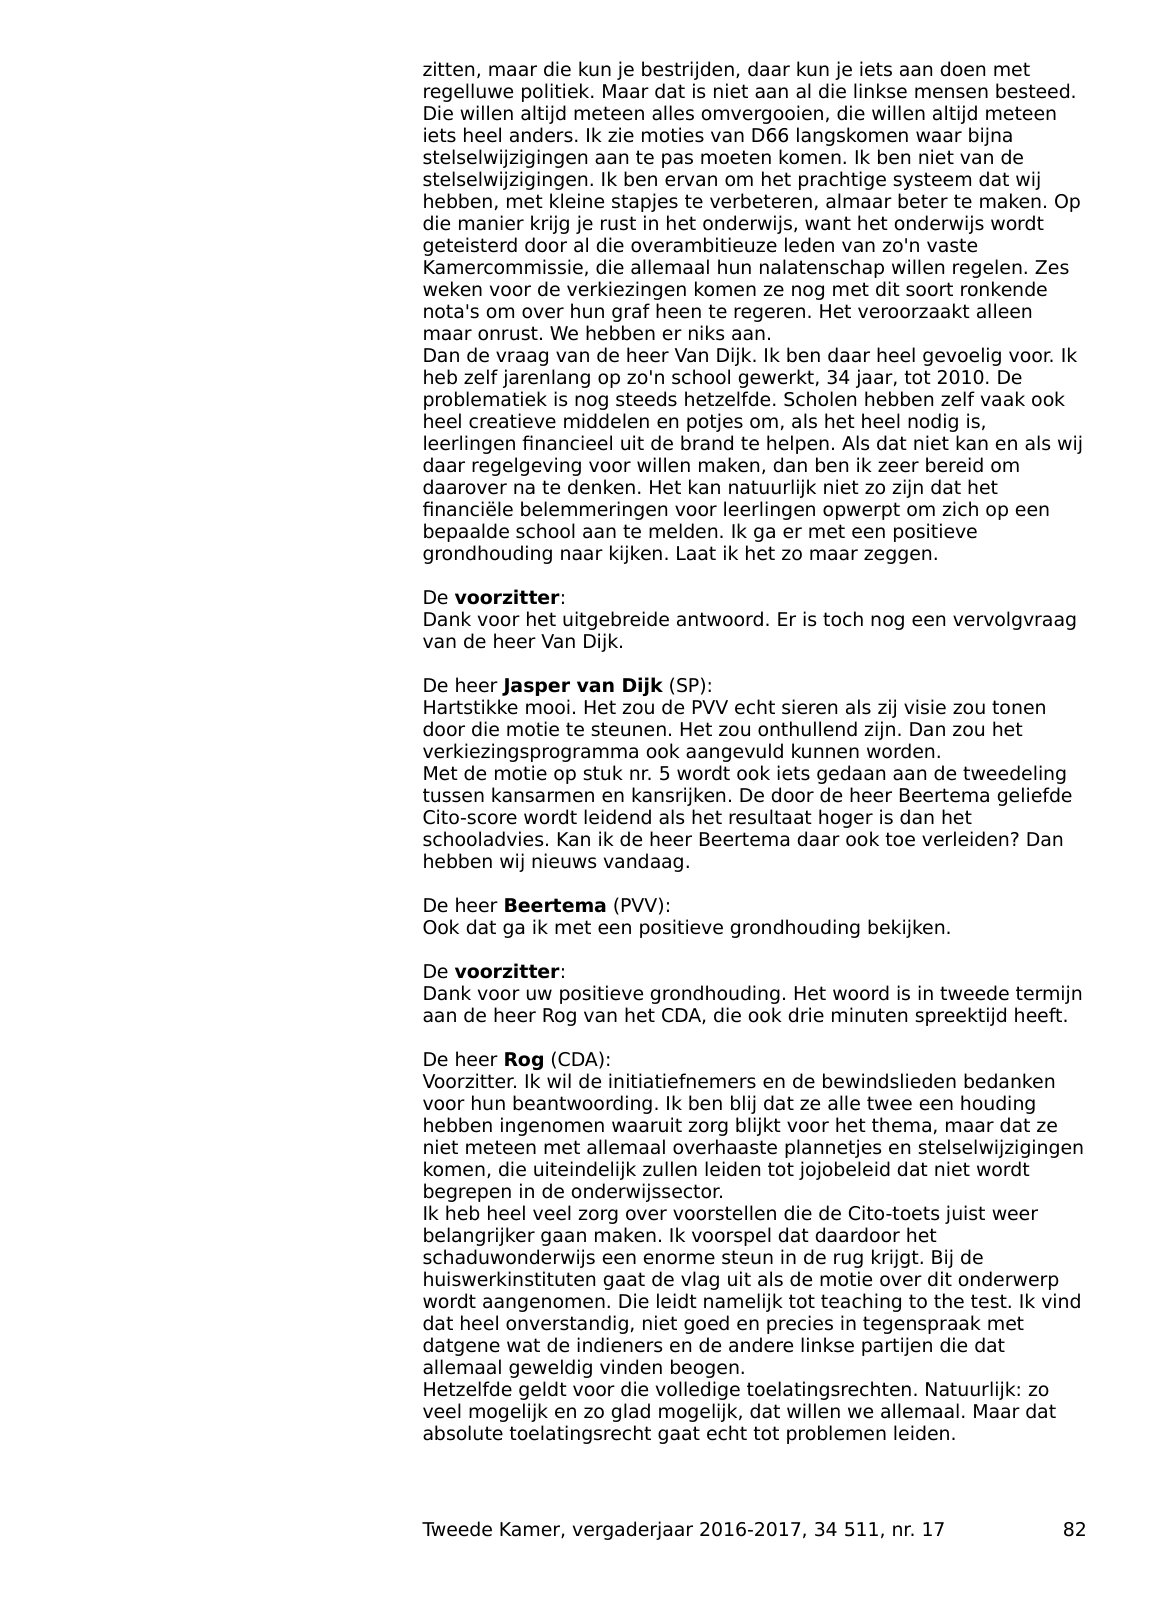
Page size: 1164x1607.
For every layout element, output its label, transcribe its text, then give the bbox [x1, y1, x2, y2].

text Hetzelfde geldt voor die volledige toelatingsrechten. Natuurlijk: zo veel mogelijk en zo glad mogelijk, dat willen we allemaal. Maar dat absolute toelatingsrecht gaat echt tot problemen leiden. [422, 1379, 1087, 1445]
text Hartstikke mooi. Het zou de PVV echt sieren als zij visie zou tonen door die motie te steunen. Het zou onthullend zijn. Dan zou het verkiezingsprogramma ook aangevuld kunnen worden. [422, 697, 1087, 763]
text Voorzitter. Ik wil de initiatiefnemers en de bewindslieden bedanken voor hun beantwoording. Ik ben blij dat ze alle twee een houding hebben ingenomen waaruit zorg blijkt voor het thema, maar dat ze niet meteen met allemaal overhaaste plannetjes en stelselwijzigingen komen, die uiteindelijk zullen leiden tot jojobeleid dat niet wordt begrepen in de onderwijssector. [422, 1071, 1087, 1203]
text De heer Rog (CDA): [422, 1049, 1087, 1071]
text De heer Beertema (PVV): [422, 895, 1087, 917]
text De voorzitter: [422, 587, 1087, 609]
text Met de motie op stuk nr. 5 wordt ook iets gedaan aan de tweedeling tussen kansarmen en kansrijken. De door de heer Beertema geliefde Cito-score wordt leidend als het resultaat hoger is dan het schooladvies. Kan ik de heer Beertema daar ook toe verleiden? Dan hebben wij nieuws vandaag. [422, 763, 1087, 873]
text Ik heb heel veel zorg over voorstellen die de Cito-toets juist weer belangrijker gaan maken. Ik voorspel dat daardoor het schaduwonderwijs een enorme steun in de rug krijgt. Bij de huiswerkinstituten gaat de vlag uit als de motie over dit onderwerp wordt aangenomen. Die leidt namelijk tot teaching to the test. Ik vind dat heel onverstandig, niet goed en precies in tegenspraak met datgene wat de indieners en de andere linkse partijen die dat allemaal geweldig vinden beogen. [422, 1203, 1087, 1379]
text Dank voor het uitgebreide antwoord. Er is toch nog een vervolgvraag van de heer Van Dijk. [422, 609, 1087, 653]
text De heer Jasper van Dijk (SP): [422, 675, 1087, 697]
text Dan de vraag van de heer Van Dijk. Ik ben daar heel gevoelig voor. Ik heb zelf jarenlang op zo'n school gewerkt, 34 jaar, tot 2010. De problematiek is nog steeds hetzelfde. Scholen hebben zelf vaak ook heel creatieve middelen en potjes om, als het heel nodig is, leerlingen financieel uit de brand te helpen. Als dat niet kan en als wij daar regelgeving voor willen maken, dan ben ik zeer bereid om daarover na te denken. Het kan natuurlijk niet zo zijn dat het financiële belemmeringen voor leerlingen opwerpt om zich op een bepaalde school aan te melden. Ik ga er met een positieve grondhouding naar kijken. Laat ik het zo maar zeggen. [422, 345, 1087, 564]
text De voorzitter: [422, 961, 1087, 983]
text Ook dat ga ik met een positieve grondhouding bekijken. [422, 917, 1087, 939]
text zitten, maar die kun je bestrijden, daar kun je iets aan doen met regelluwe politiek. Maar dat is niet aan al die linkse mensen besteed. Die willen altijd meteen alles omvergooien, die willen altijd meteen iets heel anders. Ik zie moties van D66 langskomen waar bijna stelselwijzigingen aan te pas moeten komen. Ik ben niet van de stelselwijzigingen. Ik ben ervan om het prachtige systeem dat wij hebben, met kleine stapjes te verbeteren, almaar beter te maken. Op die manier krijg je rust in het onderwijs, want het onderwijs wordt geteisterd door al die overambitieuze leden van zo'n vaste Kamercommissie, die allemaal hun nalatenschap willen regelen. Zes weken voor de verkiezingen komen ze nog met dit soort ronkende nota's om over hun graf heen te regeren. Het veroorzaakt alleen maar onrust. We hebben er niks aan. [422, 59, 1087, 345]
text Dank voor uw positieve grondhouding. Het woord is in tweede termijn aan de heer Rog van het CDA, die ook drie minuten spreektijd heeft. [422, 983, 1087, 1027]
